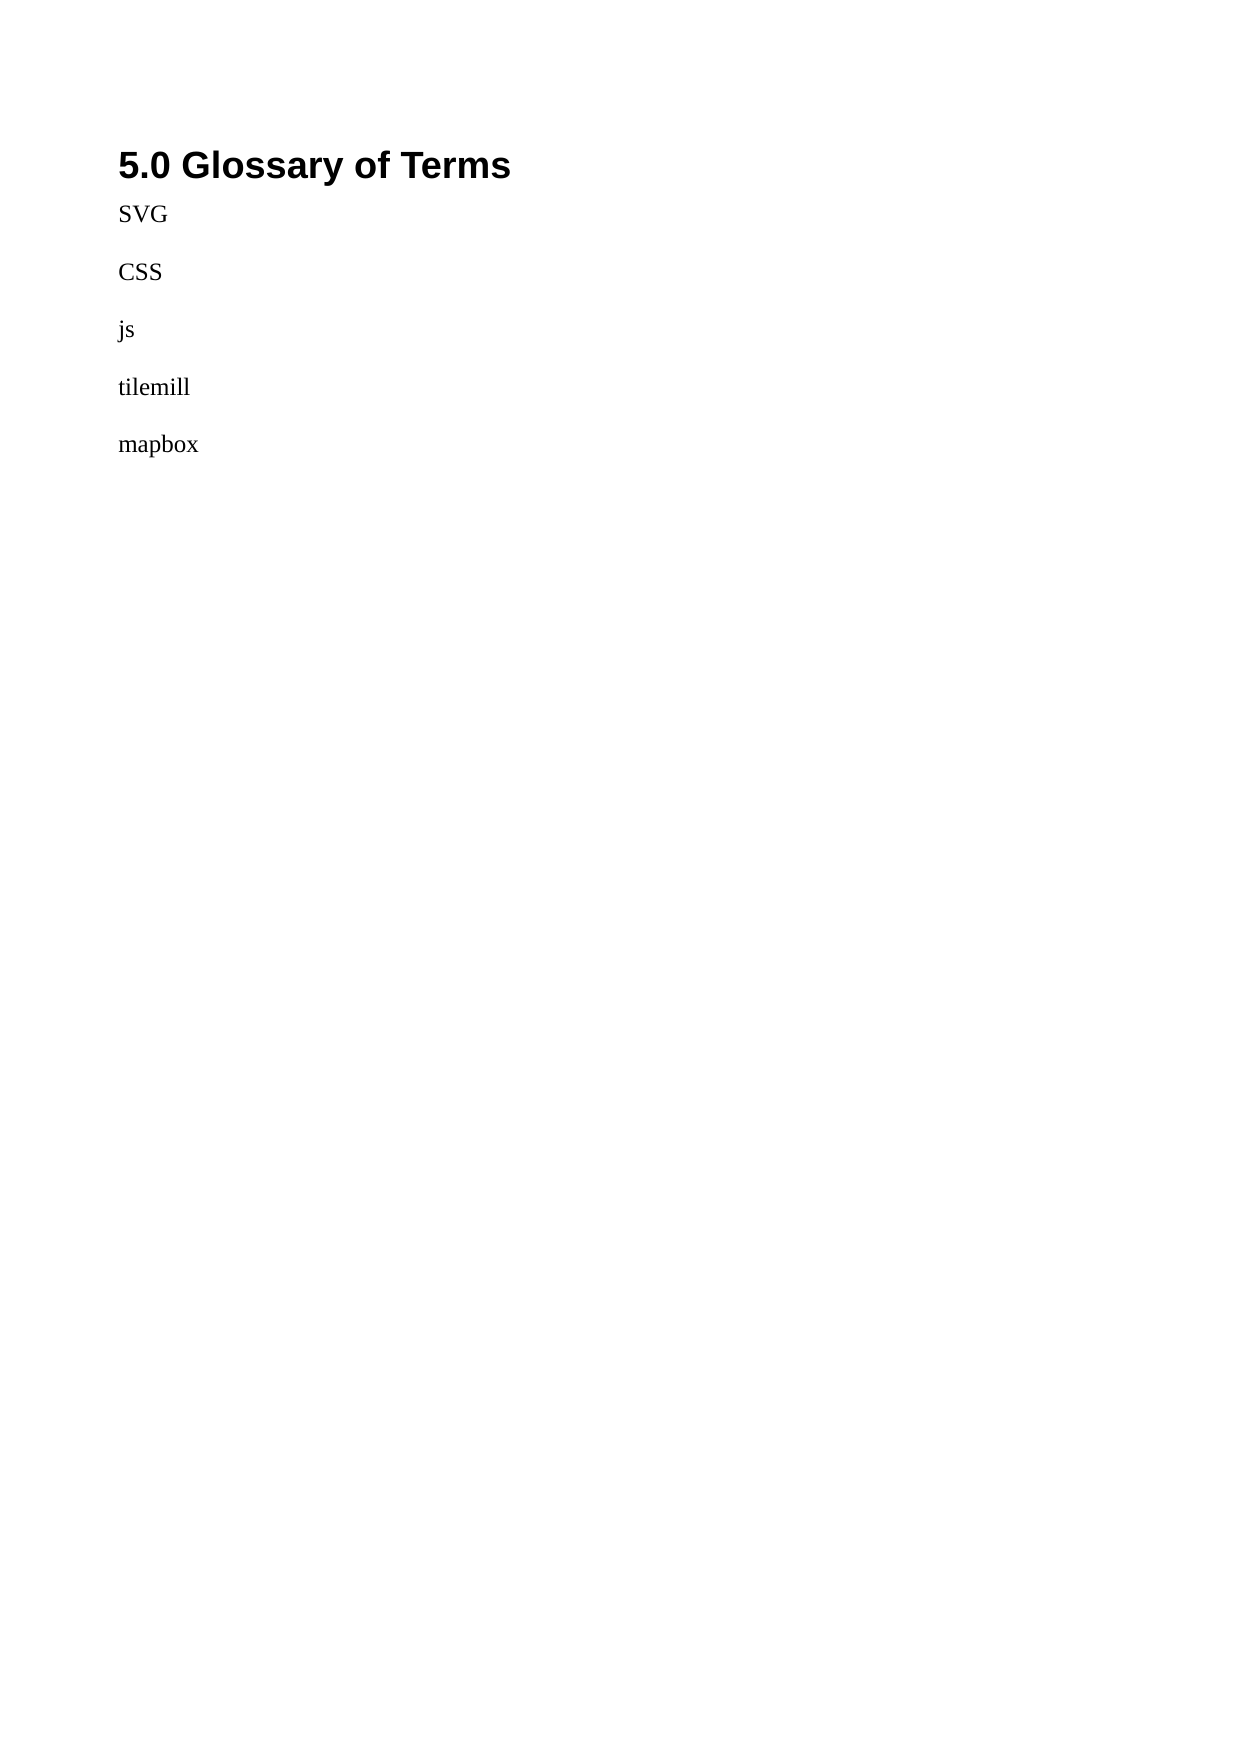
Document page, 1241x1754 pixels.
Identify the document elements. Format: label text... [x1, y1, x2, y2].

text tilemill [118, 372, 1122, 401]
subtitle 5.0 Glossary of Terms [118, 143, 1122, 187]
text CSS [118, 257, 1122, 286]
text js [118, 314, 1122, 343]
text SVG [118, 199, 1122, 228]
text mapbox [118, 429, 1122, 458]
